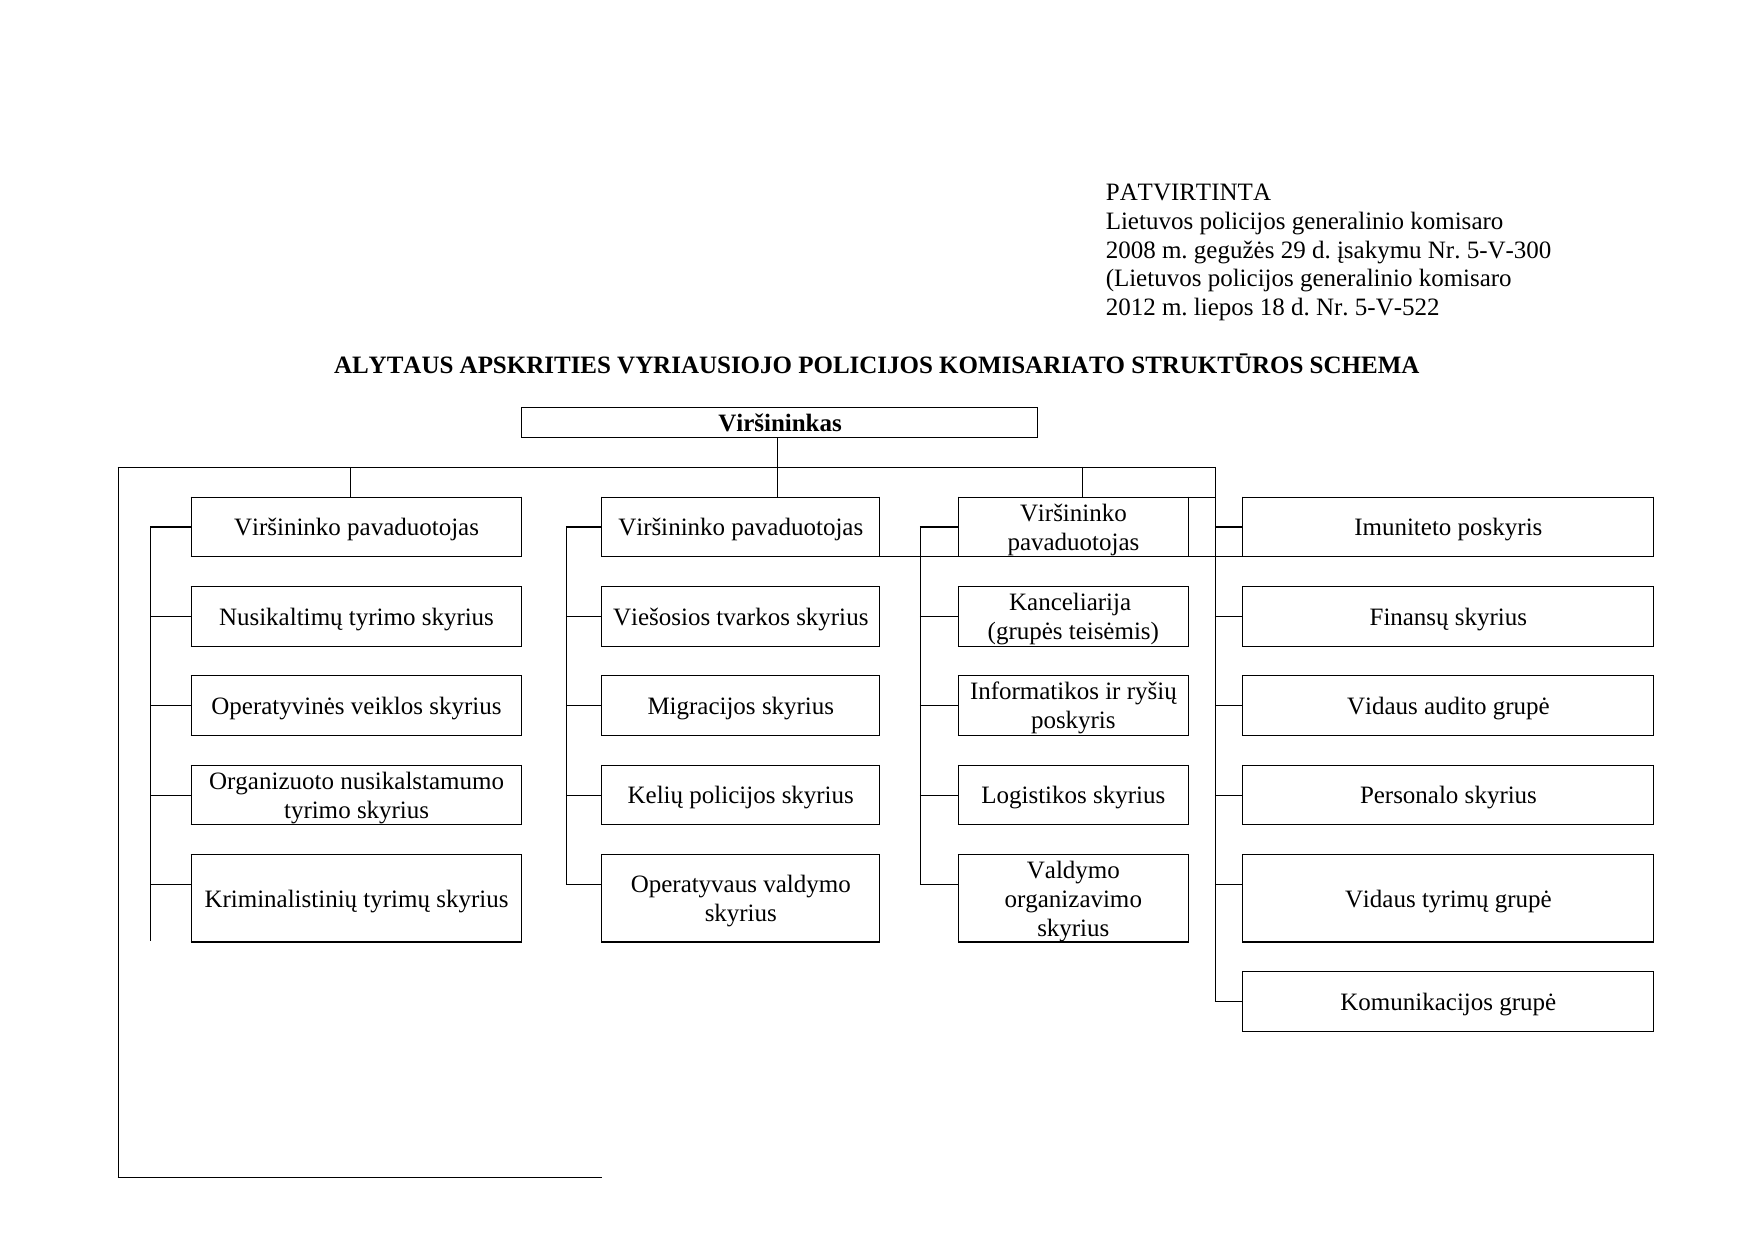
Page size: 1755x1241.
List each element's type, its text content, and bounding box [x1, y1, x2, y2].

table_cell [1216, 675, 1242, 705]
table_cell [522, 556, 566, 586]
table_cell [602, 557, 879, 586]
text PATVIRTINTA [1106, 177, 1636, 206]
table_cell [1216, 617, 1242, 646]
table_cell [958, 1090, 1188, 1148]
table_cell [522, 971, 566, 1001]
table_cell [522, 854, 566, 884]
table_cell [151, 646, 191, 675]
table_cell [1215, 1002, 1242, 1031]
table_cell [522, 941, 566, 971]
table_cell [119, 468, 151, 497]
table_cell [1188, 557, 1215, 586]
table_cell Viešosios tvarkos skyrius [602, 587, 879, 646]
table_cell [602, 736, 879, 765]
table_cell [1243, 557, 1653, 586]
table_cell [880, 735, 920, 765]
table_cell [880, 765, 920, 794]
table_cell [119, 765, 150, 824]
table_cell [119, 1148, 151, 1177]
table_cell Informatikos ir ryšių poskyris [959, 676, 1188, 735]
table_cell [151, 796, 191, 824]
table_cell [880, 586, 920, 616]
table_cell [1216, 735, 1243, 765]
table_cell [522, 646, 566, 675]
table_cell [921, 617, 958, 646]
table_cell [151, 468, 350, 497]
table_cell [1216, 765, 1242, 794]
table_cell Vidaus audito grupė [1243, 676, 1653, 735]
table_cell [958, 557, 1188, 586]
table_cell [1188, 1148, 1243, 1177]
table_cell [119, 675, 150, 735]
table_cell [567, 617, 601, 646]
table_cell Vidaus tyrimų grupė [1243, 855, 1653, 941]
table_cell [1243, 1090, 1653, 1148]
table_cell [880, 1031, 958, 1090]
table_cell [921, 586, 958, 616]
table_cell [119, 586, 150, 646]
table_cell [880, 557, 920, 586]
table_cell [1189, 795, 1215, 824]
table_cell [567, 556, 602, 586]
table_cell [1216, 706, 1242, 735]
table_cell [1216, 971, 1242, 1001]
table_cell [1243, 736, 1653, 765]
table_cell Operatyvaus valdymo skyrius [602, 855, 879, 941]
table_cell [1188, 1001, 1215, 1031]
table_cell [602, 971, 879, 1031]
table_cell [566, 971, 602, 1001]
table_cell [880, 884, 958, 941]
table_header [1038, 407, 1653, 437]
table_cell [1216, 854, 1242, 884]
table_cell [602, 1031, 879, 1090]
table_cell [119, 824, 150, 854]
table_cell [151, 735, 191, 765]
table_cell [522, 765, 566, 794]
text 2012 m. liepos 18 d. Nr. 5-V-522 [1106, 292, 1636, 321]
text (Lietuvos policijos generalinio komisaro [1106, 263, 1636, 292]
table_cell [567, 824, 602, 854]
table_cell [119, 854, 150, 941]
table_cell [1215, 1031, 1243, 1061]
table_cell [1083, 468, 1215, 497]
table_cell [567, 586, 601, 616]
table_cell [1243, 1032, 1653, 1090]
table_cell [1216, 497, 1242, 526]
table_cell [921, 675, 958, 705]
table_cell [880, 1090, 958, 1148]
table_cell [191, 971, 522, 1031]
table_cell [1188, 1090, 1215, 1119]
table_cell [191, 557, 522, 586]
table_cell [880, 971, 958, 1031]
table_cell [1188, 941, 1215, 971]
table_cell [191, 1090, 522, 1148]
table_cell [567, 796, 601, 824]
table_cell [191, 943, 522, 971]
table_cell [1216, 646, 1243, 675]
table_cell [151, 586, 191, 616]
table_cell [151, 824, 191, 854]
table_cell [151, 675, 191, 705]
table_cell [602, 1090, 879, 1148]
table_cell [880, 526, 920, 556]
text ALYTAUS APSKRITIES VYRIAUSIOJO POLICIJOS KOMISARIATO STRUKTŪROS SCHEMA [118, 350, 1636, 378]
table_cell [1243, 943, 1653, 971]
table_cell [522, 1090, 602, 1148]
table_cell [119, 1031, 151, 1090]
table_cell [1189, 854, 1215, 884]
table_cell [921, 557, 958, 586]
table_cell [191, 647, 522, 675]
table_cell [1189, 765, 1215, 794]
table_cell [522, 468, 777, 497]
table_cell [1188, 1061, 1215, 1090]
table_cell [119, 1090, 151, 1148]
table_cell [567, 854, 601, 884]
table_cell [1038, 437, 1653, 467]
table_cell [151, 1031, 191, 1090]
table_cell [1188, 971, 1215, 1001]
table_cell [602, 1148, 879, 1177]
table_cell Migracijos skyrius [602, 676, 879, 735]
table_cell [567, 646, 602, 675]
table_cell [1188, 824, 1215, 854]
table_cell [1216, 467, 1424, 497]
table_cell [958, 943, 1188, 971]
table_cell [880, 705, 920, 735]
table_cell [567, 706, 601, 735]
table_cell [921, 735, 958, 765]
table_cell Kelių policijos skyrius [602, 766, 879, 824]
table_cell Finansų skyrius [1243, 587, 1653, 646]
table_cell [1243, 1148, 1653, 1177]
table_cell [921, 646, 958, 675]
table_cell [522, 616, 566, 646]
table_header [118, 407, 521, 437]
table_cell [522, 735, 566, 765]
table_cell [1215, 1090, 1243, 1119]
table_cell Nusikaltimų tyrimo skyrius [192, 587, 521, 646]
table_cell [191, 825, 522, 854]
table_cell Komunikacijos grupė [1243, 972, 1653, 1031]
table_cell [1215, 1061, 1243, 1090]
table_cell [522, 705, 566, 735]
table_cell [118, 437, 522, 467]
table_cell [1188, 1031, 1215, 1061]
table_cell [567, 735, 602, 765]
table_cell [522, 526, 566, 556]
table_cell [567, 675, 601, 705]
table_cell [880, 616, 920, 646]
table_cell [351, 468, 522, 497]
table_cell [1216, 557, 1243, 586]
table_cell [921, 854, 958, 884]
table_cell [778, 438, 1038, 467]
table_cell [1189, 884, 1215, 941]
table_cell [151, 765, 191, 794]
table_cell Viršininko pavaduotojas [959, 498, 1188, 556]
table_cell [151, 971, 191, 1031]
table_cell [151, 556, 191, 586]
table_cell [522, 1031, 602, 1090]
table_cell [1188, 646, 1215, 675]
table_cell [522, 1001, 602, 1031]
table_cell [880, 675, 920, 705]
table_cell Valdymo organizavimo skyrius [959, 855, 1188, 941]
table_cell [880, 497, 958, 526]
table_cell [778, 468, 1082, 497]
table_cell [522, 497, 601, 526]
table_cell Personalo skyrius [1243, 766, 1653, 824]
table_cell Logistikos skyrius [959, 766, 1188, 824]
table_cell [1189, 705, 1215, 735]
table_cell [921, 706, 958, 735]
table_cell [921, 528, 958, 556]
table_cell [522, 438, 777, 467]
table_cell [880, 824, 920, 854]
table_cell [958, 736, 1188, 765]
table_cell [1216, 796, 1242, 824]
table_cell [1189, 586, 1215, 616]
table_cell [1188, 735, 1215, 765]
table_cell [958, 1148, 1188, 1177]
table_cell [1243, 825, 1653, 854]
text 2008 m. gegužės 29 d. įsakymu Nr. 5-V-300 [1106, 235, 1636, 263]
table_cell [522, 586, 566, 616]
table_cell [566, 941, 602, 971]
table_cell [1216, 824, 1243, 854]
table_cell [567, 528, 601, 556]
table_cell [151, 885, 191, 941]
table_cell [880, 646, 920, 675]
table_cell [151, 1148, 191, 1177]
table_cell [151, 1090, 191, 1148]
table_cell [921, 796, 958, 824]
table_cell [567, 765, 601, 794]
table_cell [602, 647, 879, 675]
table_cell [522, 884, 566, 941]
text Lietuvos policijos generalinio komisaro [1106, 206, 1636, 235]
table_cell [191, 1031, 522, 1090]
table_cell Operatyvinės veiklos skyrius [192, 676, 521, 735]
table_cell [1425, 467, 1653, 497]
table_cell [1189, 498, 1215, 526]
table_cell [880, 1148, 958, 1177]
table_cell [958, 971, 1188, 1031]
table_cell [1216, 528, 1242, 556]
table_cell [1189, 675, 1215, 705]
table_cell [880, 795, 920, 824]
table_cell [602, 825, 879, 854]
table_cell [1243, 647, 1653, 675]
table_cell [119, 556, 150, 586]
table_cell [880, 854, 920, 884]
table_header Viršininkas [522, 408, 1037, 437]
table_cell Kanceliarija (grupės teisėmis) [959, 587, 1188, 646]
table_cell [1189, 526, 1215, 556]
table_cell [191, 1148, 522, 1177]
table_cell Organizuoto nusikalstamumo tyrimo skyrius [192, 766, 521, 824]
table_cell [1216, 586, 1242, 616]
table_cell [1216, 941, 1243, 971]
table_cell [119, 497, 151, 556]
table_cell [522, 1148, 602, 1177]
table_cell [1189, 616, 1215, 646]
table_cell Viršininko pavaduotojas [602, 498, 879, 556]
table_cell [151, 528, 191, 556]
table_cell [119, 971, 151, 1031]
table_cell [921, 824, 958, 854]
table_cell [958, 647, 1188, 675]
table_cell [1188, 1119, 1243, 1148]
table_cell [880, 941, 958, 971]
table_cell [151, 706, 191, 735]
table_cell [566, 885, 601, 941]
table_cell [958, 825, 1188, 854]
table_cell [522, 795, 566, 824]
table_cell [958, 1031, 1188, 1090]
table_cell Viršininko pavaduotojas [192, 498, 521, 556]
table_cell [921, 765, 958, 794]
table_cell [522, 824, 566, 854]
table_cell Imuniteto poskyris [1243, 498, 1653, 556]
table_cell [119, 646, 150, 675]
table_cell [1216, 885, 1242, 941]
table_cell [119, 941, 151, 971]
table_cell [119, 735, 150, 765]
table_cell [151, 854, 191, 884]
table_cell [522, 675, 566, 705]
table_cell [602, 943, 879, 971]
table_cell Kriminalistinių tyrimų skyrius [192, 855, 521, 941]
table_cell [151, 941, 191, 971]
table_cell [191, 736, 522, 765]
table_cell [151, 617, 191, 646]
table_cell [151, 497, 191, 526]
